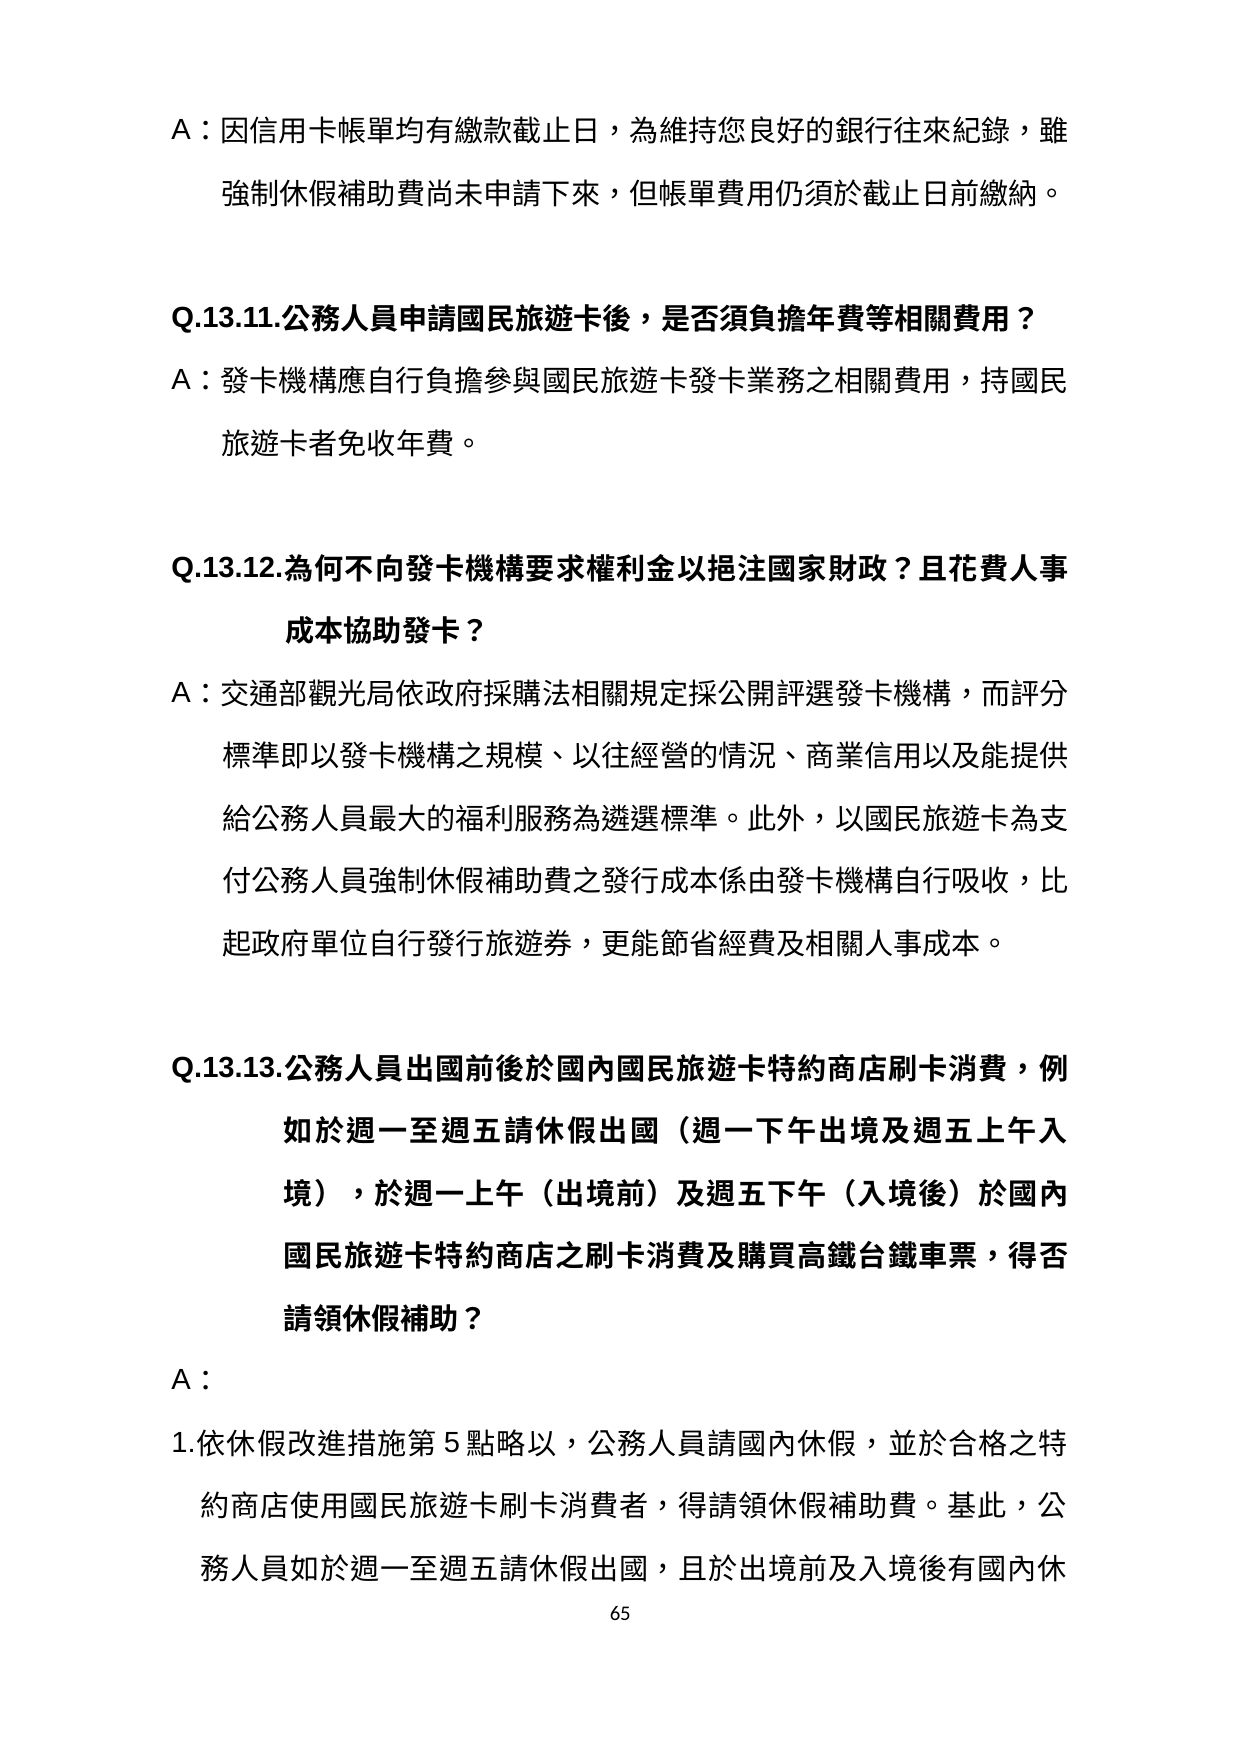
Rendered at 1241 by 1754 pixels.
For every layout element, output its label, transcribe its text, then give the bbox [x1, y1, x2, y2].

text 1.依休假改進措施第5點略以，公務人員請國內休假，並於合格之特約商店使用國民旅遊卡刷卡消費者，得請領休假補助費。基此，公務人員如於週一至週五請休假出國，且於出境前及入境後有國內休 [171, 1400, 1069, 1587]
text A：交通部觀光局依政府採購法相關規定採公開評選發卡機構，而評分標準即以發卡機構之規模、以往經營的情況、商業信用以及能提供給公務人員最大的福利服務為遴選標準。此外，以國民旅遊卡為支付公務人員強制休假補助費之發行成本係由發卡機構自行吸收，比起政府單位自行發行旅遊券，更能節省經費及相關人事成本。 [171, 650, 1069, 962]
text A：因信用卡帳單均有繳款截止日，為維持您良好的銀行往來紀錄，雖強制休假補助費尚未申請下來，但帳單費用仍須於截止日前繳納。 [171, 87, 1069, 212]
text A： [171, 1337, 1069, 1400]
text Q.13.12.為何不向發卡機構要求權利金以挹注國家財政？且花費人事成本協助發卡？ [171, 525, 1069, 650]
text A：發卡機構應自行負擔參與國民旅遊卡發卡業務之相關費用，持國民旅遊卡者免收年費。 [171, 337, 1069, 462]
text Q.13.11.公務人員申請國民旅遊卡後，是否須負擔年費等相關費用？ [171, 275, 1069, 337]
text Q.13.13.公務人員出國前後於國內國民旅遊卡特約商店刷卡消費，例如於週一至週五請休假出國（週一下午出境及週五上午入境），於週一上午（出境前）及週五下午（入境後）於國內國民旅遊卡特約商店之刷卡消費及購買高鐵台鐵車票，得否請領休假補助？ [171, 1025, 1069, 1337]
